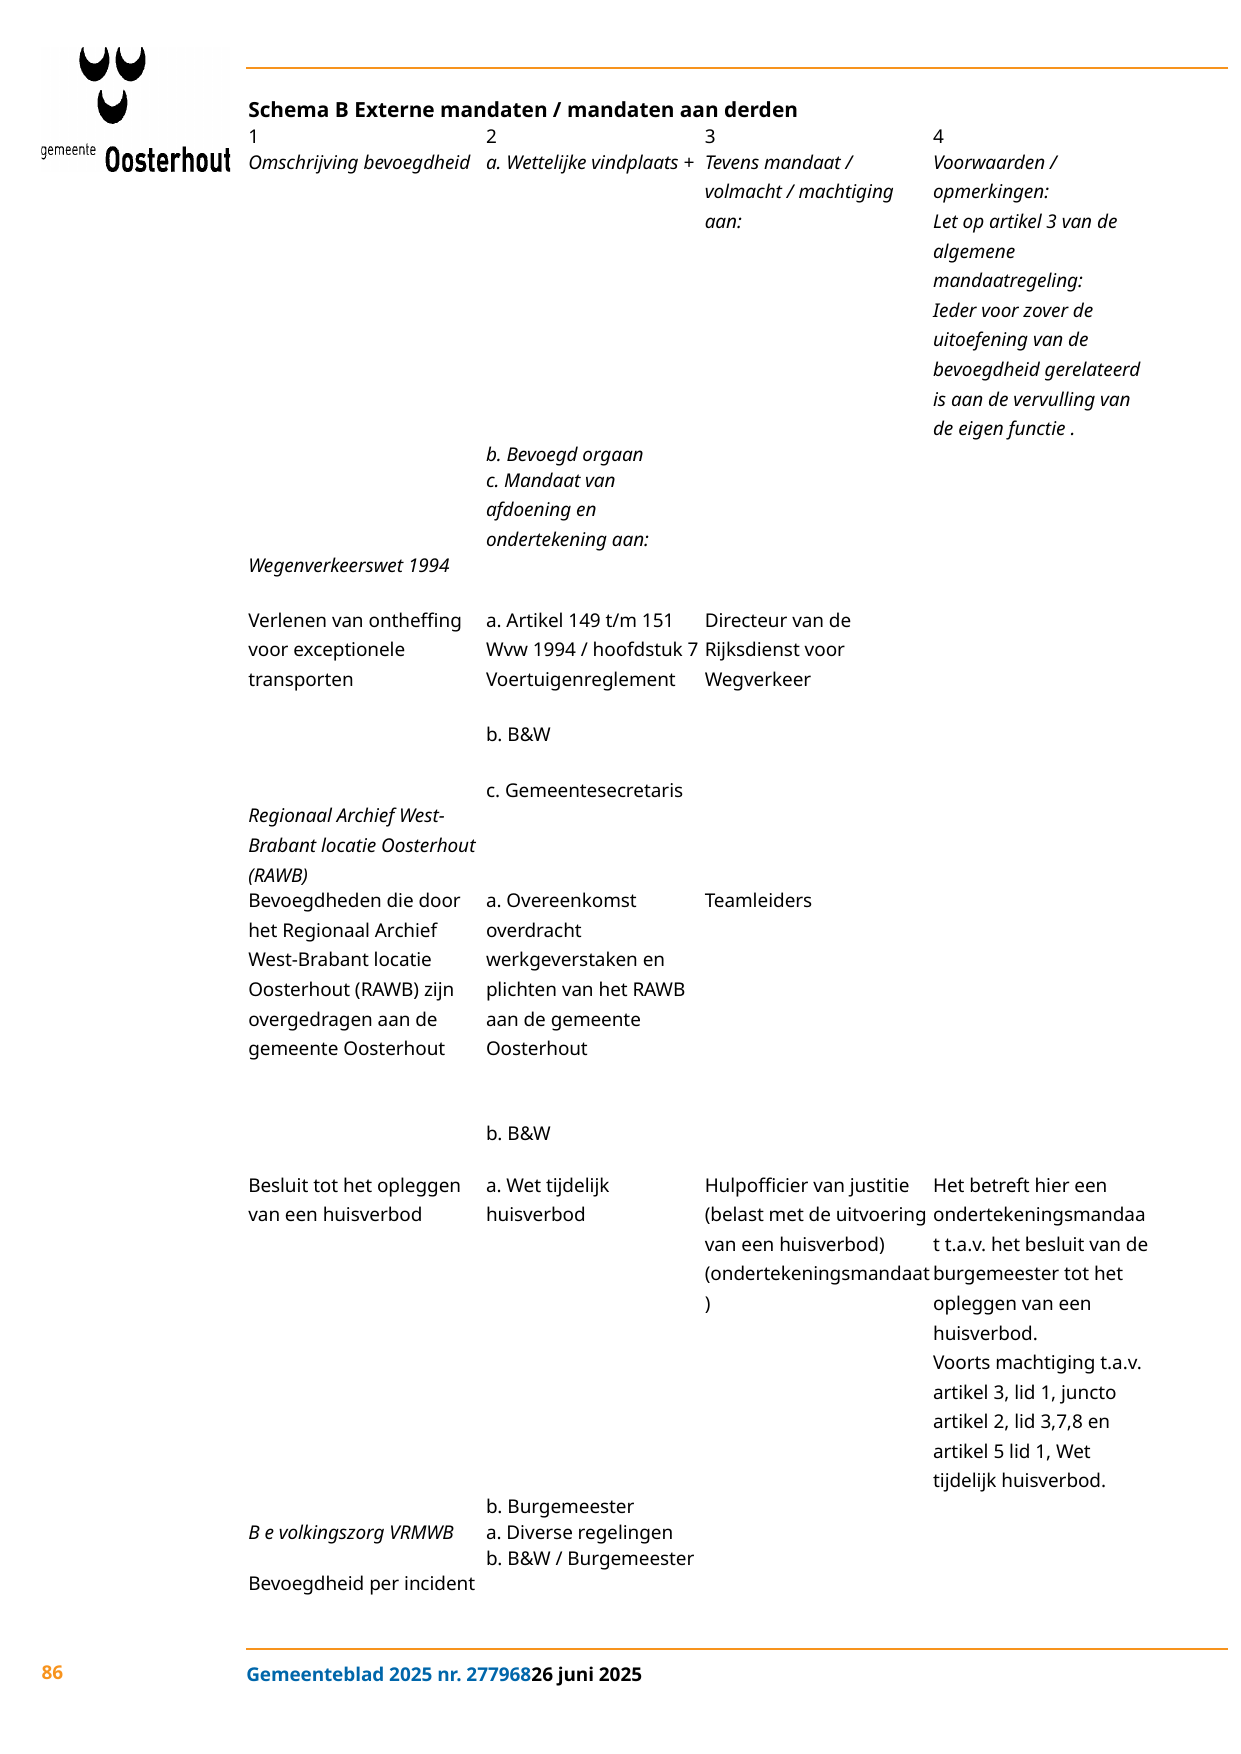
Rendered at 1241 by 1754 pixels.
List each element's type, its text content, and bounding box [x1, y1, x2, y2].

table_cell Het betreft hier een ondertekeningsmandaat t.a.v. het besluit van de burgemeester tot het opleggen van een huisverbod. Voorts machtiging t.a.v. artikel 3, lid 1, juncto artikel 2, lid 3,7,8 en artikel 5 lid 1, Wet tijdelijk huisverbod. [933, 1172, 1152, 1493]
table_cell [705, 777, 933, 803]
table_cell [248, 777, 486, 803]
table_cell [248, 722, 486, 777]
table_cell Hulpofficier van justitie (belast met de uitvoering van een huisverbod) (ondertekeningsmandaat) [705, 1172, 933, 1493]
table_cell Wegenverkeerswet 1994 [248, 552, 486, 607]
table_cell [933, 803, 1152, 887]
table_header 2 [486, 124, 704, 149]
table_cell [933, 467, 1152, 552]
table_cell [705, 722, 933, 777]
table_cell Regionaal Archief West-Brabant locatie Oosterhout (RAWB) [248, 803, 486, 887]
table_cell [933, 888, 1152, 1120]
text Schema B Externe mandaten / mandaten aan derden [248, 95, 1152, 123]
table_cell [705, 1146, 933, 1172]
table_cell Bevoegdheden die door het Regionaal Archief West-Brabant locatie Oosterhout (RAWB) zijn overgedragen aan de gemeente Oosterhout [248, 888, 486, 1120]
table_cell [705, 441, 933, 467]
table_cell [248, 1120, 486, 1146]
table_cell b. B&W [486, 1120, 704, 1146]
table_cell [933, 1493, 1152, 1519]
table_cell Teamleiders [705, 888, 933, 1120]
table_cell Voorwaarden / opmerkingen: Let op artikel 3 van de algemene mandaatregeling: Ieder voor zover de uitoefening van de bevoegdheid gerelateerd is aan de vervulling van de eigen functie . [933, 149, 1152, 441]
table_cell Directeur van de Rijksdienst voor Wegverkeer [705, 607, 933, 722]
table_cell [705, 552, 933, 607]
table_cell [933, 1519, 1152, 1545]
table_cell a. Artikel 149 t/m 151 Wvw 1994 / hoofdstuk 7 Voertuigenreglement [486, 607, 704, 722]
table_cell [705, 1519, 933, 1545]
table_cell b. B&W / Burgemeester [486, 1545, 704, 1571]
picture [41, 47, 231, 172]
table_cell b. Bevoegd orgaan [486, 441, 704, 467]
table_cell [933, 1571, 1152, 1596]
table_cell [705, 1493, 933, 1519]
table_cell [248, 467, 486, 552]
table_cell [705, 467, 933, 552]
table_cell a. Wet tijdelijk huisverbod [486, 1172, 704, 1493]
table_cell [248, 441, 486, 467]
table_header 4 [933, 124, 1152, 149]
table_cell [705, 1571, 933, 1596]
table_cell [248, 1545, 486, 1571]
table_cell [705, 1120, 933, 1146]
table_cell Bevoegdheid per incident [248, 1571, 486, 1596]
table_cell c. Mandaat van afdoening en ondertekening aan: [486, 467, 704, 552]
table_cell [933, 1146, 1152, 1172]
table_cell b. Burgemeester [486, 1493, 704, 1519]
table_cell [486, 552, 704, 607]
table_cell [486, 803, 704, 887]
table_cell [933, 722, 1152, 777]
table_cell [933, 777, 1152, 803]
table_cell a. Overeenkomst overdracht werkgeverstaken en plichten van het RAWB aan de gemeente Oosterhout [486, 888, 704, 1120]
table_cell [705, 803, 933, 887]
table_cell Besluit tot het opleggen van een huisverbod [248, 1172, 486, 1493]
table_header 1 [248, 124, 486, 149]
table_cell Omschrijving bevoegdheid [248, 149, 486, 441]
table_cell Tevens mandaat / volmacht / machtiging aan: [705, 149, 933, 441]
table_cell [933, 607, 1152, 722]
table_cell B e volkingszorg VRMWB [248, 1519, 486, 1545]
table_cell [486, 1571, 704, 1596]
table_cell b. B&W [486, 722, 704, 777]
table_cell [933, 441, 1152, 467]
table_cell [933, 1120, 1152, 1146]
table_cell [248, 1493, 486, 1519]
table_cell [705, 1545, 933, 1571]
table_cell a. Diverse regelingen [486, 1519, 704, 1545]
table_header 3 [705, 124, 933, 149]
table_cell a. Wettelijke vindplaats + [486, 149, 704, 441]
table_cell [486, 1146, 704, 1172]
table_cell [248, 1146, 486, 1172]
table_cell [933, 1545, 1152, 1571]
table_cell c. Gemeentesecretaris [486, 777, 704, 803]
table_cell [933, 552, 1152, 607]
table_cell Verlenen van ontheffing voor exceptionele transporten [248, 607, 486, 722]
